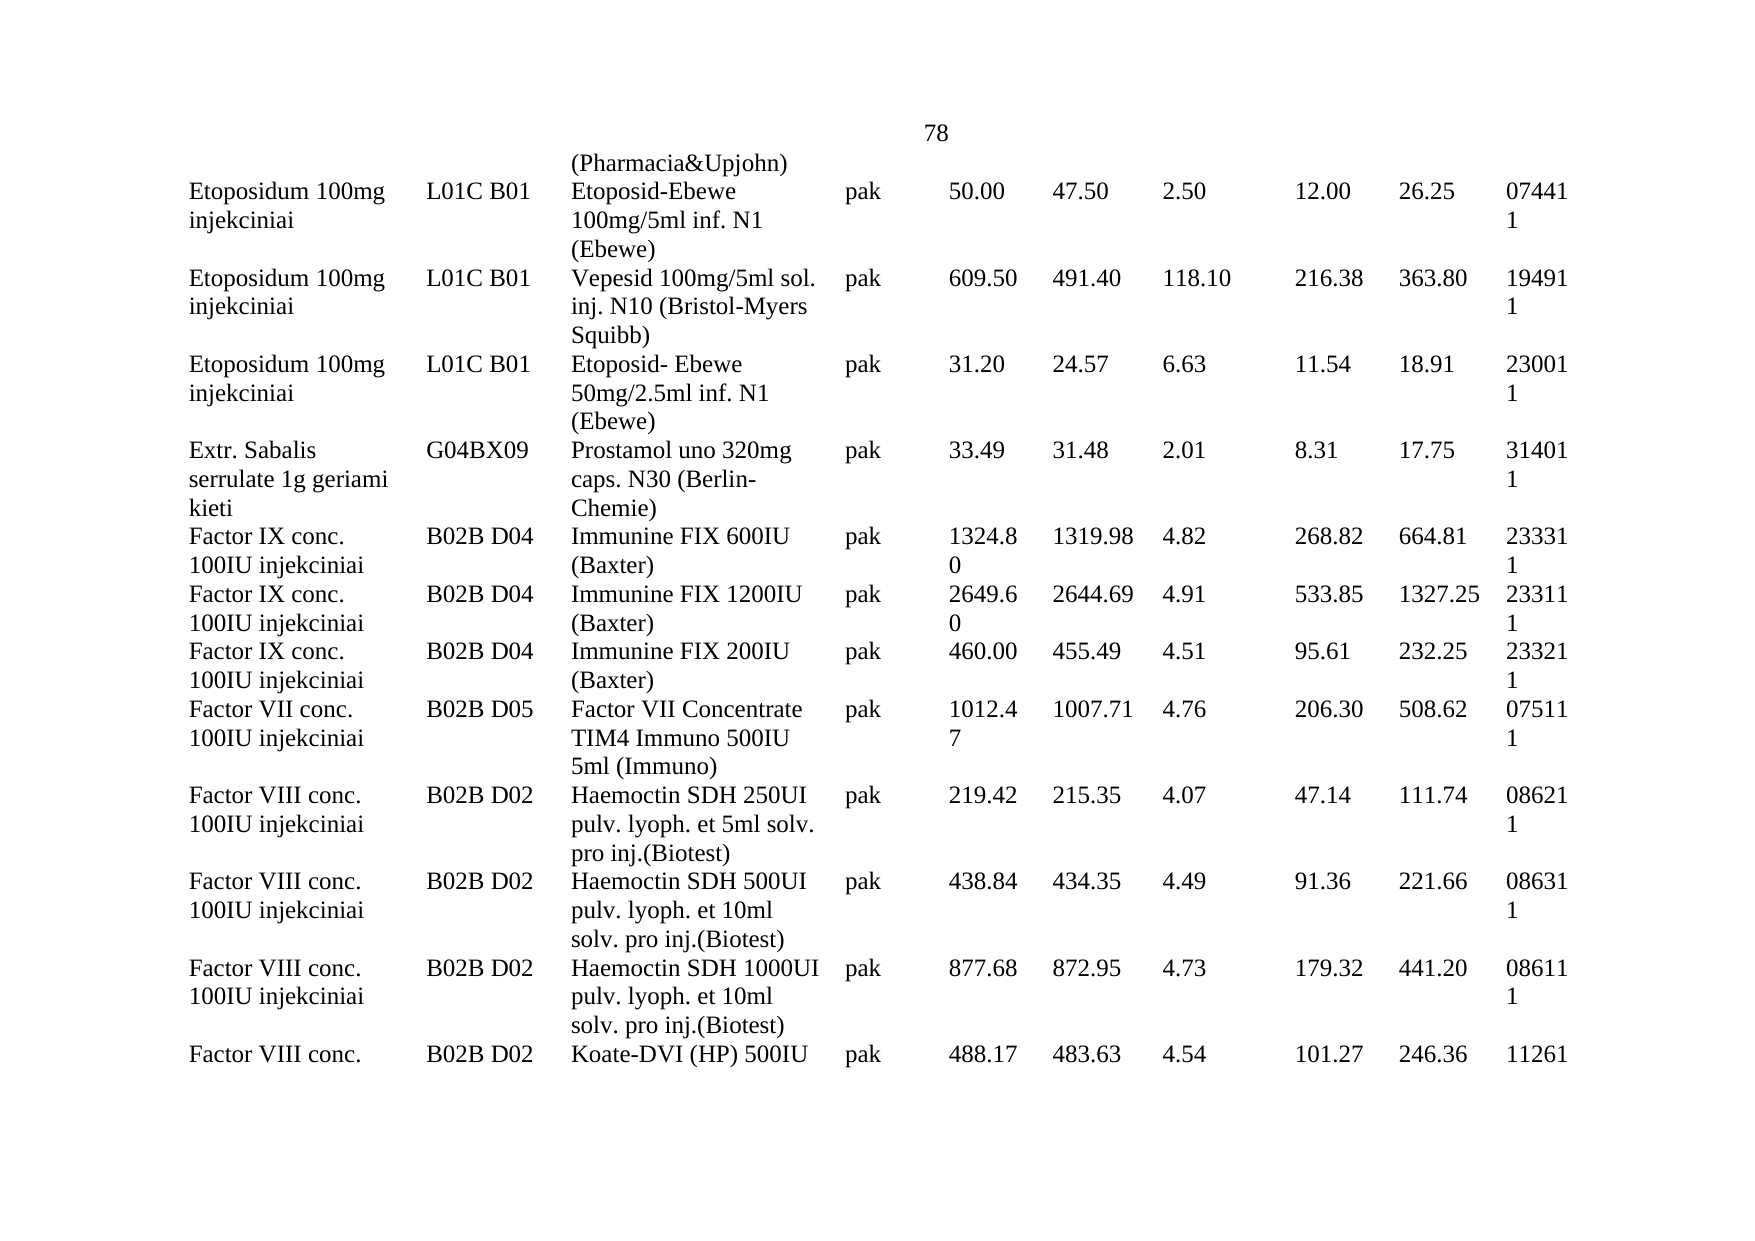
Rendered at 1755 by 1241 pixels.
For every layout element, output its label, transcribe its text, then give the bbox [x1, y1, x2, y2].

table_cell 533.85 [1283, 579, 1387, 636]
table_cell Koate-DVI (HP) 500IU [560, 1039, 833, 1068]
table_cell L01C B01 [415, 176, 559, 263]
table_cell 664.81 [1388, 521, 1494, 579]
table_cell 460.00 [938, 636, 1041, 694]
table_cell 91.36 [1283, 866, 1387, 953]
table_cell Etoposid-Ebewe 100mg/5ml inf. N1 (Ebewe) [560, 176, 833, 263]
table_cell 246.36 [1388, 1039, 1494, 1068]
table_cell 221.66 [1388, 866, 1494, 953]
table_cell 6.63 [1151, 349, 1283, 435]
table_cell B02B D02 [415, 780, 559, 866]
table_cell Haemoctin SDH 250UI pulv. lyoph. et 5ml solv. pro inj.(Biotest) [560, 780, 833, 866]
table_cell [1589, 780, 1595, 866]
table_cell pak [834, 866, 937, 953]
table_cell 434.35 [1041, 866, 1151, 953]
table_cell 11.54 [1283, 349, 1387, 435]
table_cell Etoposidum 100mg injekciniai [177, 263, 415, 349]
table_cell [1388, 148, 1494, 176]
table_cell pak [834, 579, 937, 636]
table_cell 086211 [1495, 780, 1589, 866]
table_cell Factor IX conc. 100IU injekciniai [177, 579, 415, 636]
table_cell 11261 [1495, 1039, 1589, 1068]
table_cell 18.91 [1388, 349, 1494, 435]
table_cell L01C B01 [415, 349, 559, 435]
table_cell 233111 [1495, 579, 1589, 636]
table_cell 086111 [1495, 953, 1589, 1039]
table_cell 233311 [1495, 521, 1589, 579]
table_cell [1495, 148, 1589, 176]
table_cell B02B D04 [415, 636, 559, 694]
table_cell G04BX09 [415, 435, 559, 521]
table_cell 31.48 [1041, 435, 1151, 521]
table_cell [1589, 148, 1595, 176]
table_cell 4.76 [1151, 694, 1283, 780]
table_cell Immunine FIX 200IU (Baxter) [560, 636, 833, 694]
table_cell 118.10 [1151, 263, 1283, 349]
table_cell 215.35 [1041, 780, 1151, 866]
table_cell Factor VIII conc. 100IU injekciniai [177, 953, 415, 1039]
table_cell pak [834, 1039, 937, 1068]
table_cell pak [834, 780, 937, 866]
table_cell 075111 [1495, 694, 1589, 780]
table_cell Factor VII conc. 100IU injekciniai [177, 694, 415, 780]
table_cell Factor IX conc. 100IU injekciniai [177, 636, 415, 694]
table_cell 179.32 [1283, 953, 1387, 1039]
table_cell 508.62 [1388, 694, 1494, 780]
table_cell [1589, 866, 1595, 953]
table_cell Prostamol uno 320mg caps. N30 (Berlin-Chemie) [560, 435, 833, 521]
table_cell B02B D04 [415, 579, 559, 636]
table_cell 1319.98 [1041, 521, 1151, 579]
table_cell Etoposidum 100mg injekciniai [177, 349, 415, 435]
table_cell [1151, 148, 1283, 176]
table_cell Factor VIII conc. [177, 1039, 415, 1068]
table_cell 488.17 [938, 1039, 1041, 1068]
table_cell 1327.25 [1388, 579, 1494, 636]
table_cell 26.25 [1388, 176, 1494, 263]
table_cell 483.63 [1041, 1039, 1151, 1068]
table_cell 101.27 [1283, 1039, 1387, 1068]
table_cell 4.73 [1151, 953, 1283, 1039]
table_cell [1589, 263, 1595, 349]
table_cell 232.25 [1388, 636, 1494, 694]
table_cell 219.42 [938, 780, 1041, 866]
table_cell 95.61 [1283, 636, 1387, 694]
table_cell 2649.60 [938, 579, 1041, 636]
table_cell pak [834, 349, 937, 435]
table_cell pak [834, 636, 937, 694]
table_cell [1041, 148, 1151, 176]
table_cell 074411 [1495, 176, 1589, 263]
table_cell 33.49 [938, 435, 1041, 521]
table_cell 17.75 [1388, 435, 1494, 521]
table_cell [1589, 579, 1595, 636]
table_cell L01C B01 [415, 263, 559, 349]
table_cell 086311 [1495, 866, 1589, 953]
table_cell 877.68 [938, 953, 1041, 1039]
table_cell Factor VIII conc. 100IU injekciniai [177, 780, 415, 866]
table_cell [415, 148, 559, 176]
table_cell 1324.80 [938, 521, 1041, 579]
table_cell pak [834, 521, 937, 579]
table_cell [1589, 694, 1595, 780]
table_cell Haemoctin SDH 500UI pulv. lyoph. et 10ml solv. pro inj.(Biotest) [560, 866, 833, 953]
table_cell [1589, 953, 1595, 1039]
table_cell Etoposid- Ebewe 50mg/2.5ml inf. N1 (Ebewe) [560, 349, 833, 435]
table_cell 216.38 [1283, 263, 1387, 349]
table_cell pak [834, 953, 937, 1039]
table_cell 47.14 [1283, 780, 1387, 866]
table_cell 4.49 [1151, 866, 1283, 953]
table_cell 1007.71 [1041, 694, 1151, 780]
table_cell 24.57 [1041, 349, 1151, 435]
table_cell [1589, 521, 1595, 579]
table_cell 1012.47 [938, 694, 1041, 780]
table_cell 4.07 [1151, 780, 1283, 866]
table_cell 206.30 [1283, 694, 1387, 780]
table_cell [1589, 435, 1595, 521]
table_cell 194911 [1495, 263, 1589, 349]
table_cell pak [834, 694, 937, 780]
table_cell B02B D02 [415, 1039, 559, 1068]
table_cell [1589, 636, 1595, 694]
table_cell Factor VIII conc. 100IU injekciniai [177, 866, 415, 953]
table_cell 233211 [1495, 636, 1589, 694]
table_cell 314011 [1495, 435, 1589, 521]
table_cell B02B D04 [415, 521, 559, 579]
table_cell [1589, 176, 1595, 263]
table_cell 230011 [1495, 349, 1589, 435]
table_cell 4.91 [1151, 579, 1283, 636]
table_cell B02B D02 [415, 866, 559, 953]
table_cell 4.51 [1151, 636, 1283, 694]
table_cell [1283, 148, 1387, 176]
table_cell Factor VII Concentrate TIM4 Immuno 500IU 5ml (Immuno) [560, 694, 833, 780]
table_cell 2.01 [1151, 435, 1283, 521]
table_cell 268.82 [1283, 521, 1387, 579]
table_cell [938, 148, 1041, 176]
table_cell 441.20 [1388, 953, 1494, 1039]
table_cell Extr. Sabalis serrulate 1g geriami kieti [177, 435, 415, 521]
table_cell B02B D02 [415, 953, 559, 1039]
table_cell 363.80 [1388, 263, 1494, 349]
table_cell 111.74 [1388, 780, 1494, 866]
table_cell Immunine FIX 600IU (Baxter) [560, 521, 833, 579]
table_cell 50.00 [938, 176, 1041, 263]
table_cell 872.95 [1041, 953, 1151, 1039]
table_cell 12.00 [1283, 176, 1387, 263]
table_cell 4.54 [1151, 1039, 1283, 1068]
table_cell [834, 148, 937, 176]
table_cell Etoposidum 100mg injekciniai [177, 176, 415, 263]
table_cell 2.50 [1151, 176, 1283, 263]
table_cell [1589, 1039, 1595, 1068]
table_cell 491.40 [1041, 263, 1151, 349]
table_cell Vepesid 100mg/5ml sol. inj. N10 (Bristol-Myers Squibb) [560, 263, 833, 349]
table_cell 31.20 [938, 349, 1041, 435]
table_cell pak [834, 435, 937, 521]
table_cell Immunine FIX 1200IU (Baxter) [560, 579, 833, 636]
table_cell 47.50 [1041, 176, 1151, 263]
table_cell 4.82 [1151, 521, 1283, 579]
table_cell Factor IX conc. 100IU injekciniai [177, 521, 415, 579]
table_cell [1589, 349, 1595, 435]
table_cell pak [834, 176, 937, 263]
table_cell B02B D05 [415, 694, 559, 780]
table_cell 2644.69 [1041, 579, 1151, 636]
table_cell 8.31 [1283, 435, 1387, 521]
table_cell 455.49 [1041, 636, 1151, 694]
table_cell pak [834, 263, 937, 349]
table_cell 438.84 [938, 866, 1041, 953]
table_cell [177, 148, 415, 176]
table_cell Haemoctin SDH 1000UI pulv. lyoph. et 10ml solv. pro inj.(Biotest) [560, 953, 833, 1039]
table_cell 609.50 [938, 263, 1041, 349]
table_cell (Pharmacia&Upjohn) [560, 148, 833, 176]
